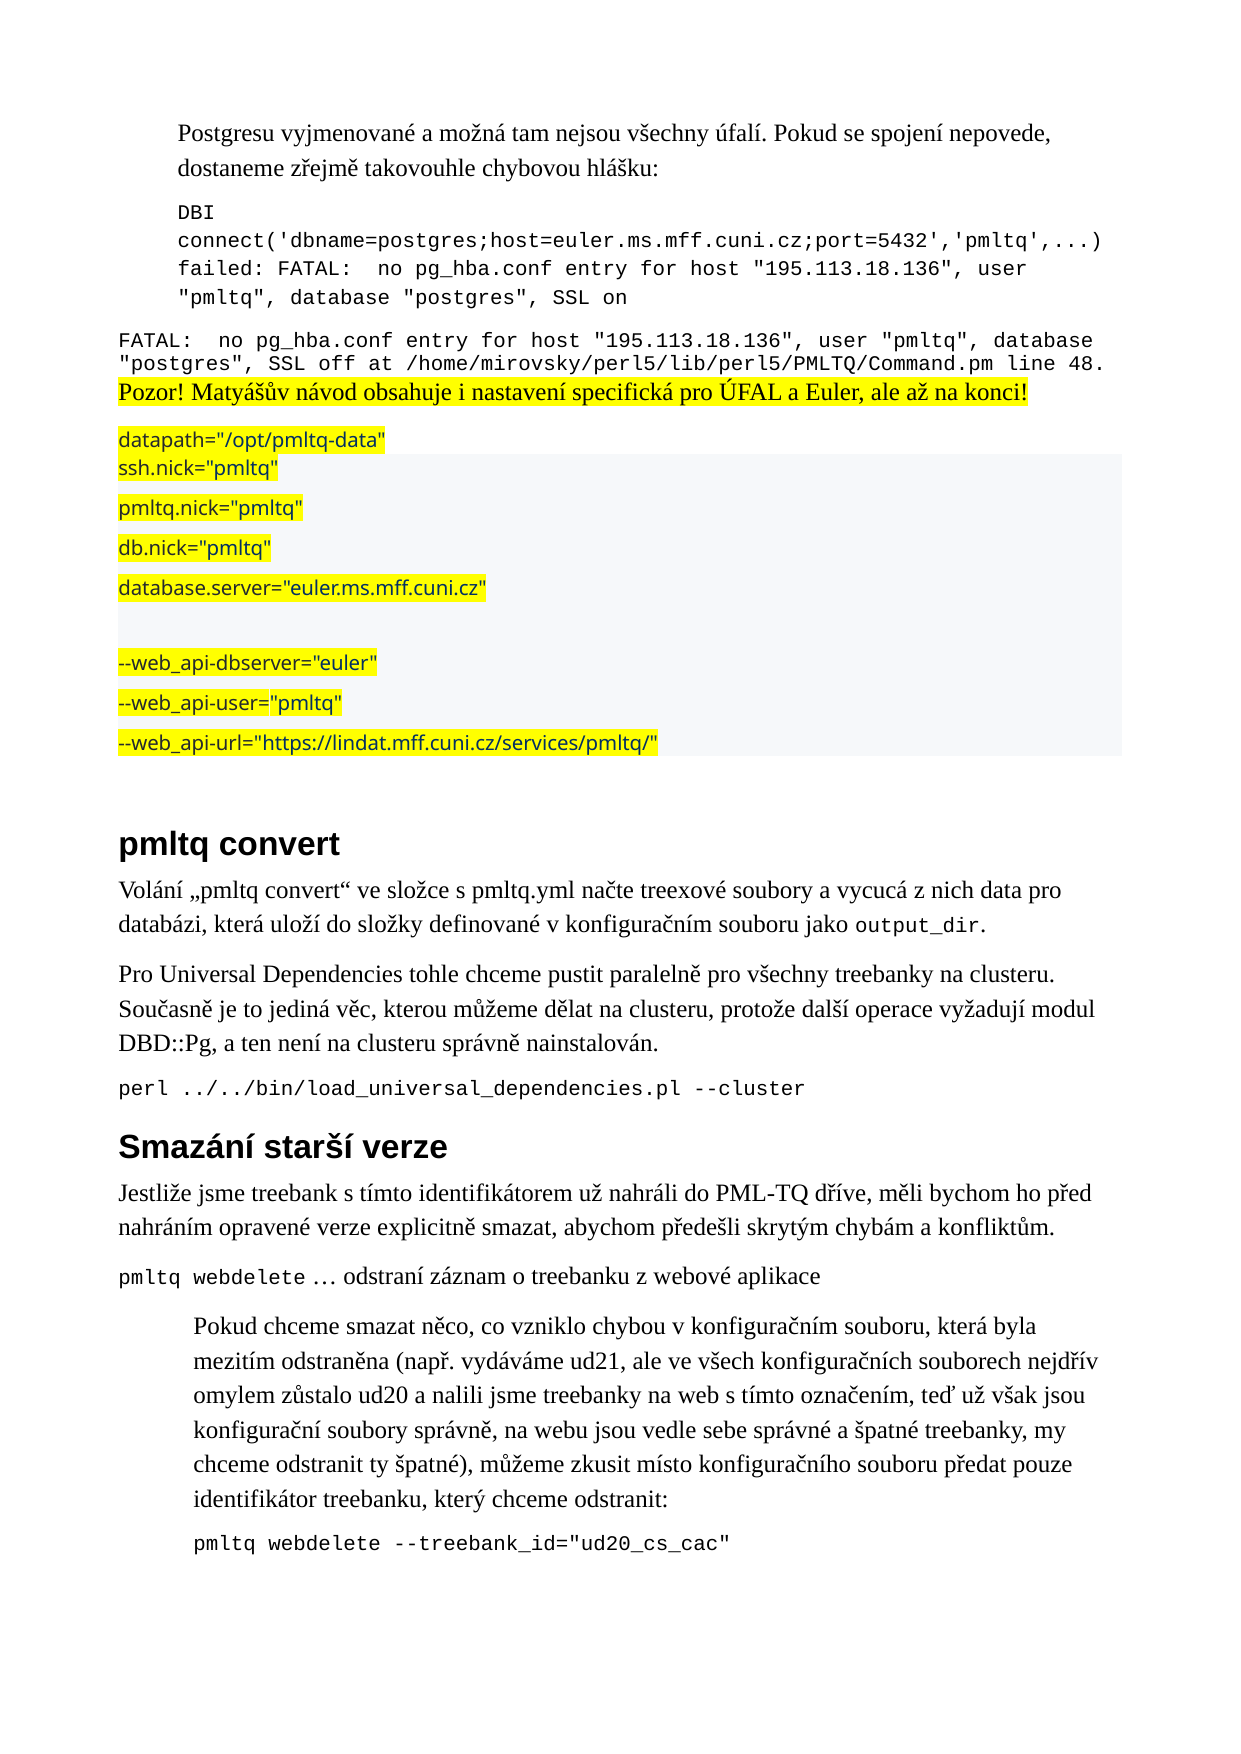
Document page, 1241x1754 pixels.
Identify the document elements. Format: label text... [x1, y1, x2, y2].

text Pokud chceme smazat něco, co vzniklo chybou v konfiguračním souboru, která byla mezitím odstraněna (např. vydáváme ud21, ale ve všech konfiguračních souborech nejdřív omylem zůstalo ud20 a nalili jsme treebanky na web s tímto označením, teď už však jsou konfigurační soubory správně, na webu jsou vedle sebe správné a špatné treebanky, my chceme odstranit ty špatné), můžeme zkusit místo konfiguračního souboru předat pouze identifikátor treebanku, který chceme odstranit: [193, 1311, 1122, 1513]
subtitle pmltq convert [118, 824, 1122, 863]
text Pro Universal Dependencies tohle chceme pustit paralelně pro všechny treebanky na clusteru. Současně je to jediná věc, kterou můžeme dělat na clusteru, protože další operace vyžadují modul DBD::Pg, a ten není na clusteru správně nainstalován. [118, 959, 1122, 1057]
text --web_api-dbserver="euler" [118, 648, 1122, 676]
text ssh.nick="pmltq" [118, 454, 1122, 481]
text datapath="/opt/pmltq-data" [118, 426, 1122, 454]
text Jestliže jsme treebank s tímto identifikátorem už nahráli do PML-TQ dříve, měli bychom ho před nahráním opravené verze explicitně smazat, abychom předešli skrytým chybám a konfliktům. [118, 1178, 1122, 1241]
text pmltq.nick="pmltq" [118, 494, 1122, 521]
text FATAL: no pg_hba.conf entry for host "195.113.18.136", user "pmltq", database "postgres", SSL off at /home/mirovsky/perl5/lib/perl5/PMLTQ/Command.pm line 48. [118, 329, 1122, 377]
text DBI connect('dbname=postgres;host=euler.ms.mff.cuni.cz;port=5432','pmltq',...) failed: FATAL: no pg_hba.conf entry for host "195.113.18.136", user "pmltq", database "postgres", SSL on [177, 202, 1122, 310]
text Volání „pmltq convert“ ve složce s pmltq.yml načte treexové soubory a vycucá z nich data pro databázi, která uloží do složky definované v konfiguračním souboru jako output_dir. [118, 875, 1122, 939]
text --web_api-url="https://lindat.mff.cuni.cz/services/pmltq/" [118, 728, 1122, 756]
text database.server="euler.ms.mff.cuni.cz" [118, 574, 1122, 602]
text Postgresu vyjmenované a možná tam nejsou všechny úfalí. Pokud se spojení nepovede, dostaneme zřejmě takovouhle chybovou hlášku: [177, 118, 1122, 181]
text pmltq webdelete --treebank_id="ud20_cs_cac" [193, 1533, 1122, 1557]
text --web_api-user="pmltq" [118, 688, 1122, 716]
text db.nick="pmltq" [118, 534, 1122, 562]
text Pozor! Matyášův návod obsahuje i nastavení specifická pro ÚFAL a Euler, ale až na konci! [118, 377, 1122, 406]
text pmltq webdelete … odstraní záznam o treebanku z webové aplikace [118, 1261, 1122, 1291]
subtitle Smazání starší verze [118, 1127, 1122, 1165]
text perl ../../bin/load_universal_dependencies.pl --cluster [118, 1078, 1122, 1101]
